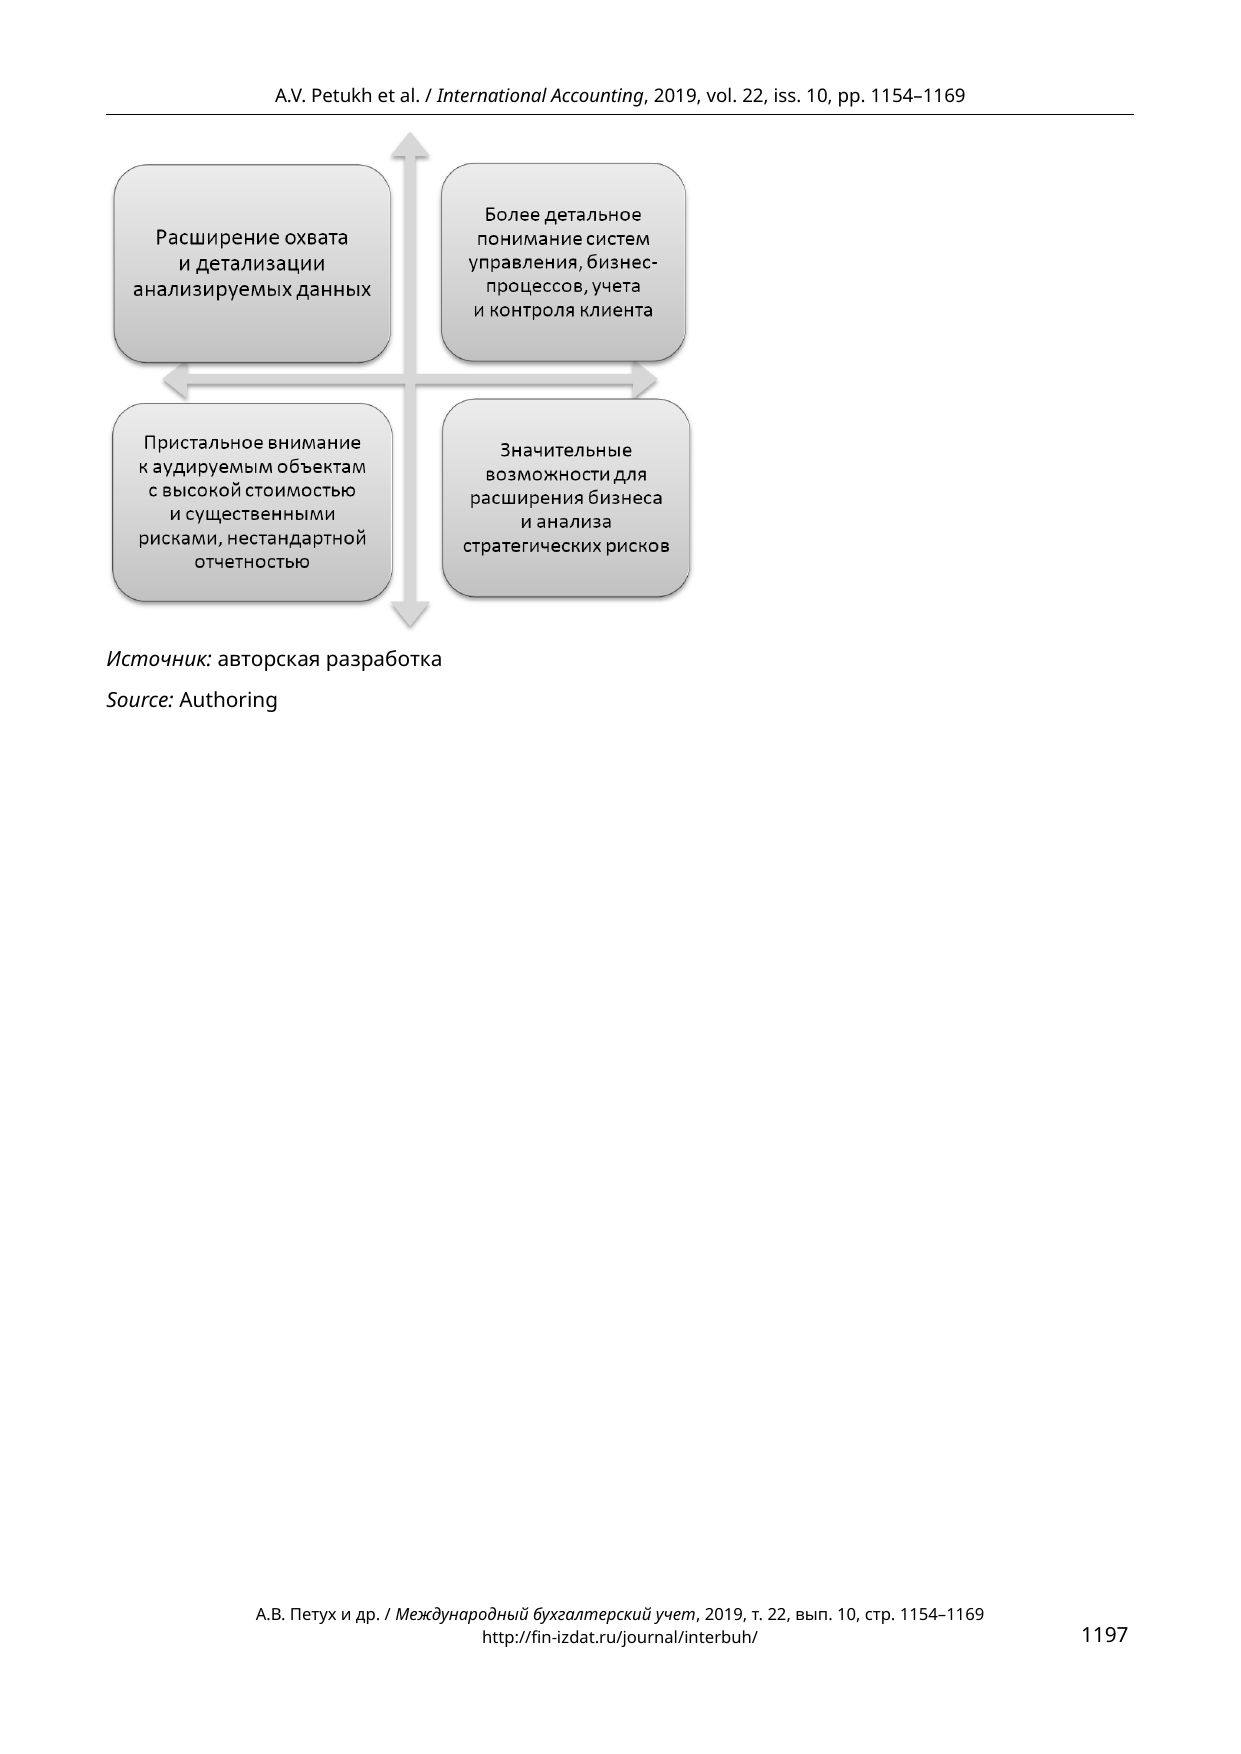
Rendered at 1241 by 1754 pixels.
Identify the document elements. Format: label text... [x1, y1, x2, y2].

text Source: Authoring [106, 685, 1134, 713]
text Источник: авторская разработка [106, 644, 1134, 673]
picture [106, 131, 697, 633]
